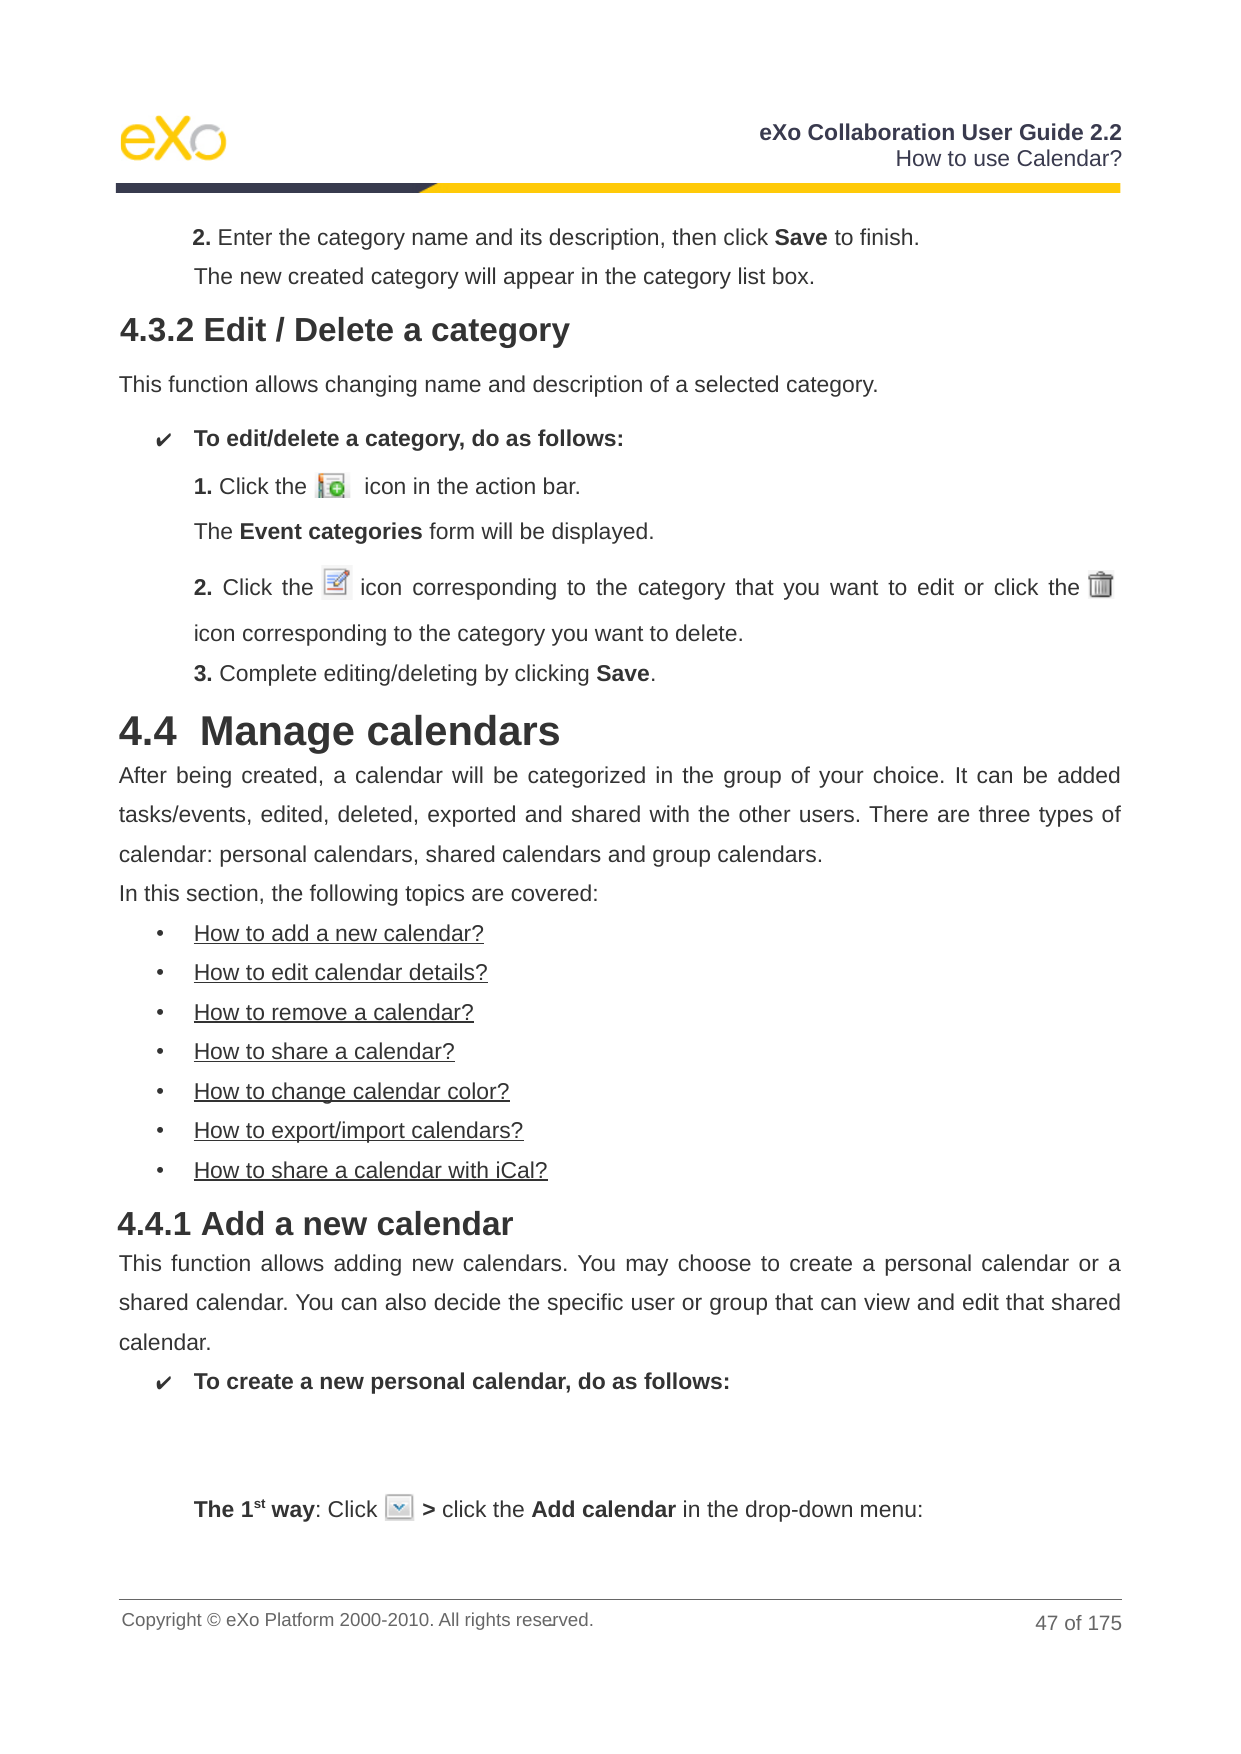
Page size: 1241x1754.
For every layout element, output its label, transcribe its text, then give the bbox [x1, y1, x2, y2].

list How to add a new calendar? [156, 920, 1122, 946]
subtitle Manage calendars [118, 706, 1122, 754]
list How to export/import calendars? [156, 1117, 1122, 1143]
list 1. Click the icon in the action bar. [156, 465, 1122, 505]
text 2. Enter the category name and its description, then click Save to finish. [118, 223, 1122, 250]
list How to share a calendar with iCal? [156, 1157, 1122, 1183]
subtitle Edit / Delete a category [118, 310, 1122, 348]
picture [120, 115, 227, 161]
list To create a new personal calendar, do as follows: [156, 1368, 1122, 1394]
picture [314, 472, 351, 498]
picture [321, 565, 353, 600]
list The Event categories form will be displayed. [156, 518, 1122, 544]
list How to change calendar color? [156, 1078, 1122, 1104]
text This function allows adding new calendars. You may choose to create a personal calendar or a shared calendar. You can also decide the specific user or group that can view and edit that shared calendar. [118, 1249, 1122, 1355]
list How to edit calendar details? [156, 959, 1122, 986]
picture [115, 183, 1121, 193]
text In this section, the following topics are covered: [118, 880, 1122, 907]
list 2. Click theicon corresponding to the category that you want to edit or click the icon corresponding to the category you want to delete. [156, 557, 1122, 646]
list 3. Complete editing/deleting by clicking Save. [156, 659, 1122, 686]
picture [1087, 570, 1115, 599]
list The 1st way: Click> click the Add calendar in the drop-down menu: [156, 1486, 1122, 1528]
list How to share a calendar? [156, 1038, 1122, 1064]
list How to remove a calendar? [156, 999, 1122, 1025]
text This function allows changing name and description of a selected category. [118, 371, 1122, 397]
text After being created, a calendar will be categorized in the group of your choice. It can be added tasks/events, edited, deleted, exported and shared with the other users. There are three types of calendar: personal calendars, shared calendars and group calendars. [118, 762, 1122, 867]
subtitle Add a new calendar [117, 1204, 1122, 1242]
list The new created category will appear in the category list box. [156, 263, 1122, 289]
list To edit/delete a category, do as follows: [156, 425, 1122, 452]
picture [384, 1493, 415, 1521]
